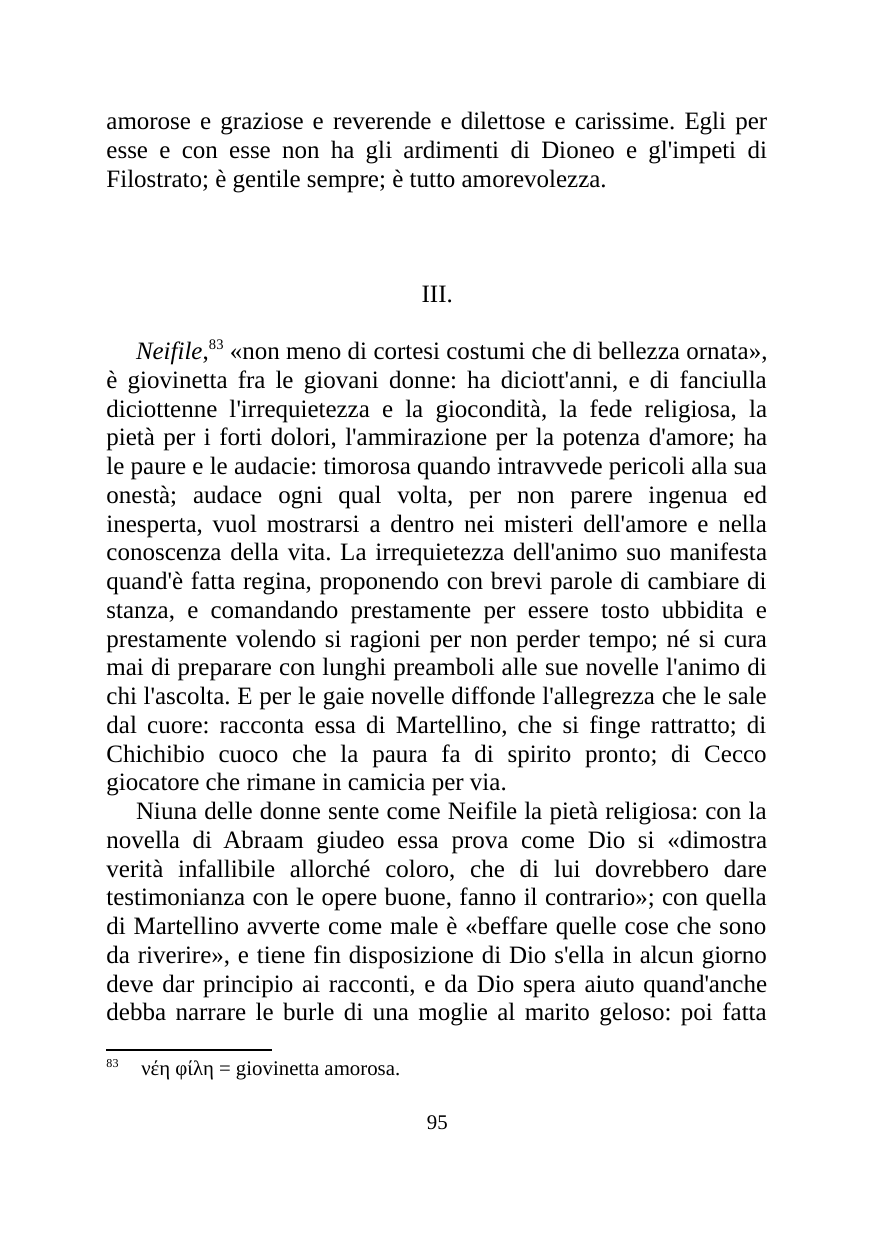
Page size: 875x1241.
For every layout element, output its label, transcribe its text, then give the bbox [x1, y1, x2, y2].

text amorose e graziose e reverende e dilettose e carissime. Egli per esse e con esse non ha gli ardimenti di Dioneo e gl'impeti di Filostrato; è gentile sempre; è tutto amorevolezza. [106, 106, 768, 192]
text III. [106, 279, 768, 307]
text νέη φίλη = giovinetta amorosa. [106, 1056, 768, 1080]
text Neifile, «non meno di cortesi costumi che di bellezza ornata», è giovinetta fra le giovani donne: ha diciott'anni, e di fanciulla diciottenne l'irrequietezza e la giocondità, la fede religiosa, la pietà per i forti dolori, l'ammirazione per la potenza d'amore; ha le paure e le audacie: timorosa quando intravvede pericoli alla sua onestà; audace ogni qual volta, per non parere ingenua ed inesperta, vuol mostrarsi a dentro nei misteri dell'amore e nella conoscenza della vita. La irrequietezza dell'animo suo manifesta quand'è fatta regina, proponendo con brevi parole di cambiare di stanza, e comandando prestamente per essere tosto ubbidita e prestamente volendo si ragioni per non perder tempo; né si cura mai di preparare con lunghi preamboli alle sue novelle l'animo di chi l'ascolta. E per le gaie novelle diffonde l'allegrezza che le sale dal cuore: racconta essa di Martellino, che si finge rattratto; di Chichibio cuoco che la paura fa di spirito pronto; di Cecco giocatore che rimane in camicia per via. [106, 336, 768, 796]
text Niuna delle donne sente come Neifile la pietà religiosa: con la novella di Abraam giudeo essa prova come Dio si «dimostra verità infallibile allorché coloro, che di lui dovrebbero dare testimonianza con le opere buone, fanno il contrario»; con quella di Martellino avverte come male è «beffare quelle cose che sono da riverire», e tiene fin disposizione di Dio s'ella in alcun giorno deve dar principio ai racconti, e da Dio spera aiuto quand'anche debba narrare le burle di una moglie al marito geloso: poi fatta [106, 796, 768, 1026]
